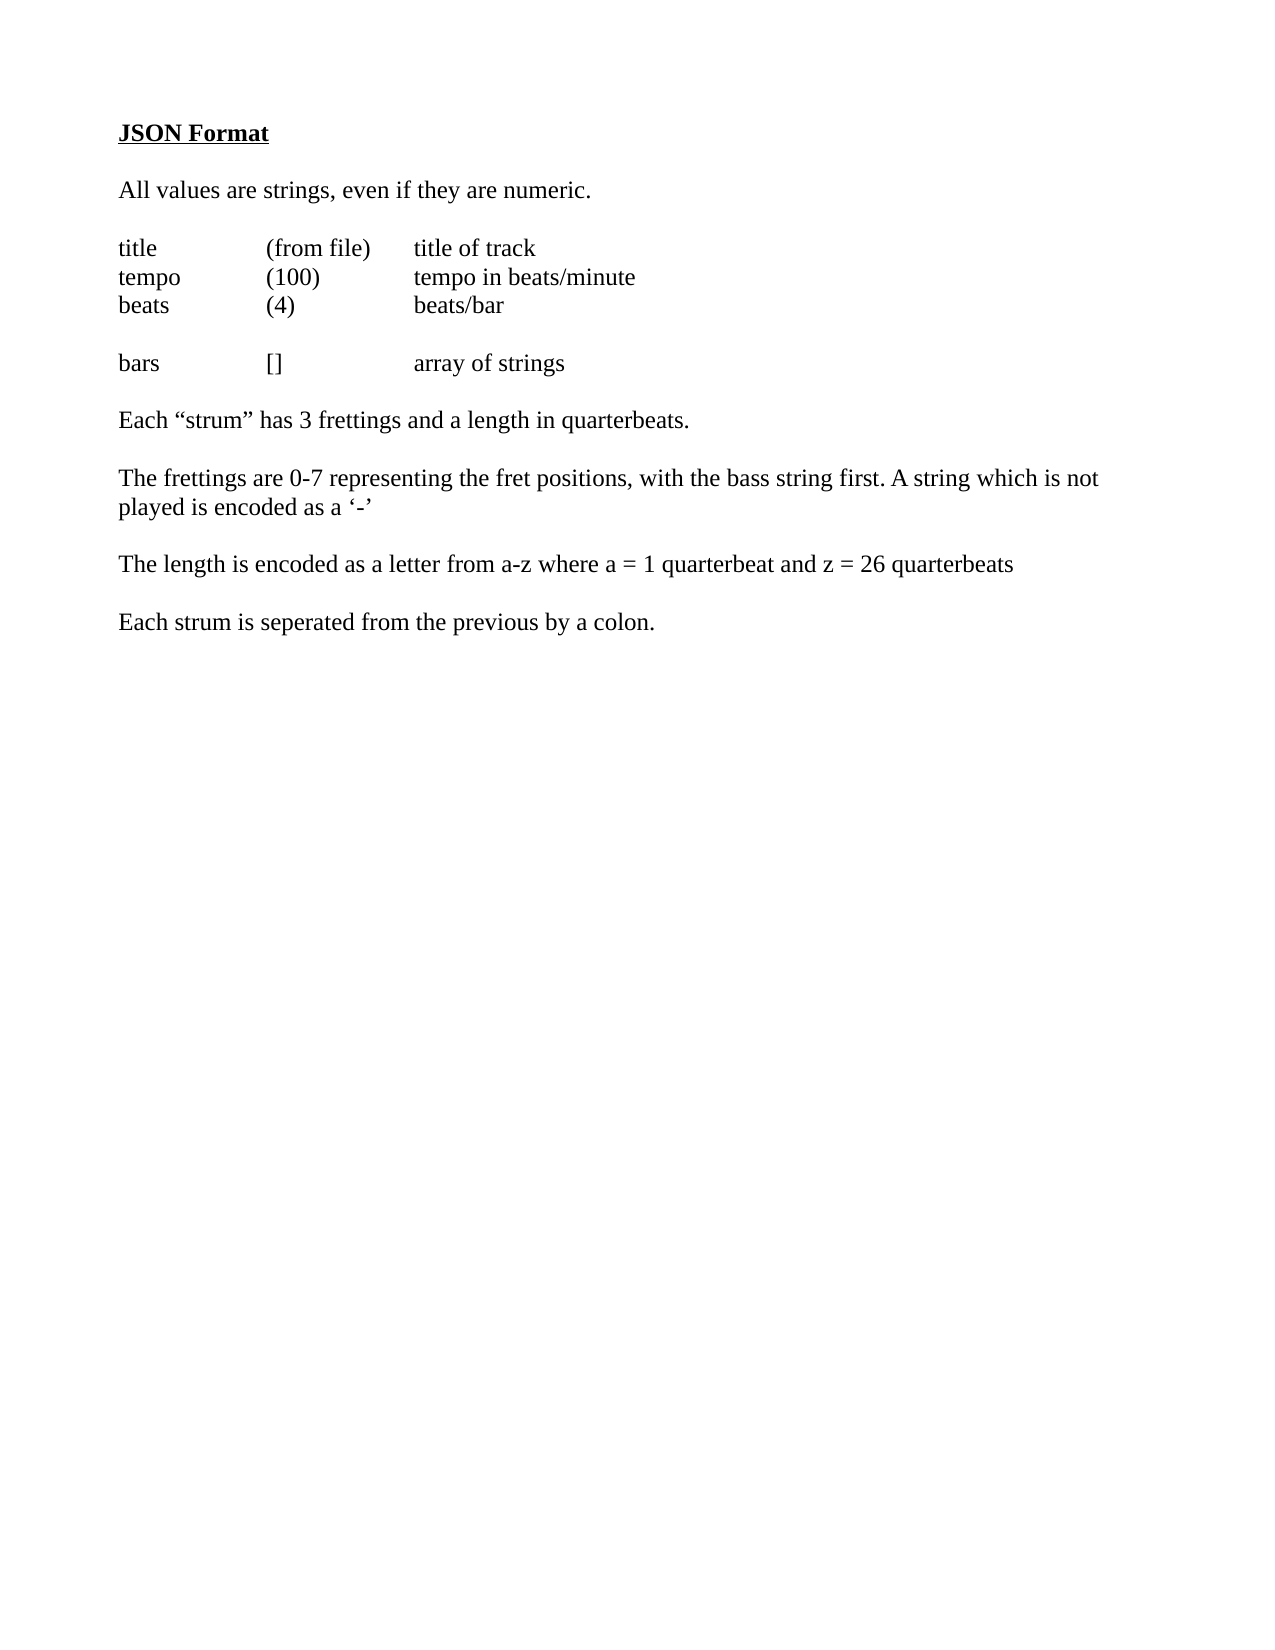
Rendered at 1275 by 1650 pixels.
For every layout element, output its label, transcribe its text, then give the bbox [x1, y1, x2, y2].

text The length is encoded as a letter from a-z where a = 1 quarterbeat and z = 26 quarterbeats [118, 549, 1157, 578]
text Each “strum” has 3 frettings and a length in quarterbeats. [118, 406, 1157, 434]
text tempo (100) tempo in beats/minute [118, 262, 1157, 291]
text bars [] array of strings [118, 348, 1157, 377]
text The frettings are 0-7 representing the fret positions, with the bass string first. A string which is not played is encoded as a ‘-’ [118, 463, 1157, 521]
text title (from file) title of track [118, 233, 1157, 262]
text Each strum is seperated from the previous by a colon. [118, 607, 1157, 636]
text All values are strings, even if they are numeric. [118, 176, 1157, 204]
text JSON Format [118, 118, 1157, 147]
text beats (4) beats/bar [118, 291, 1157, 319]
